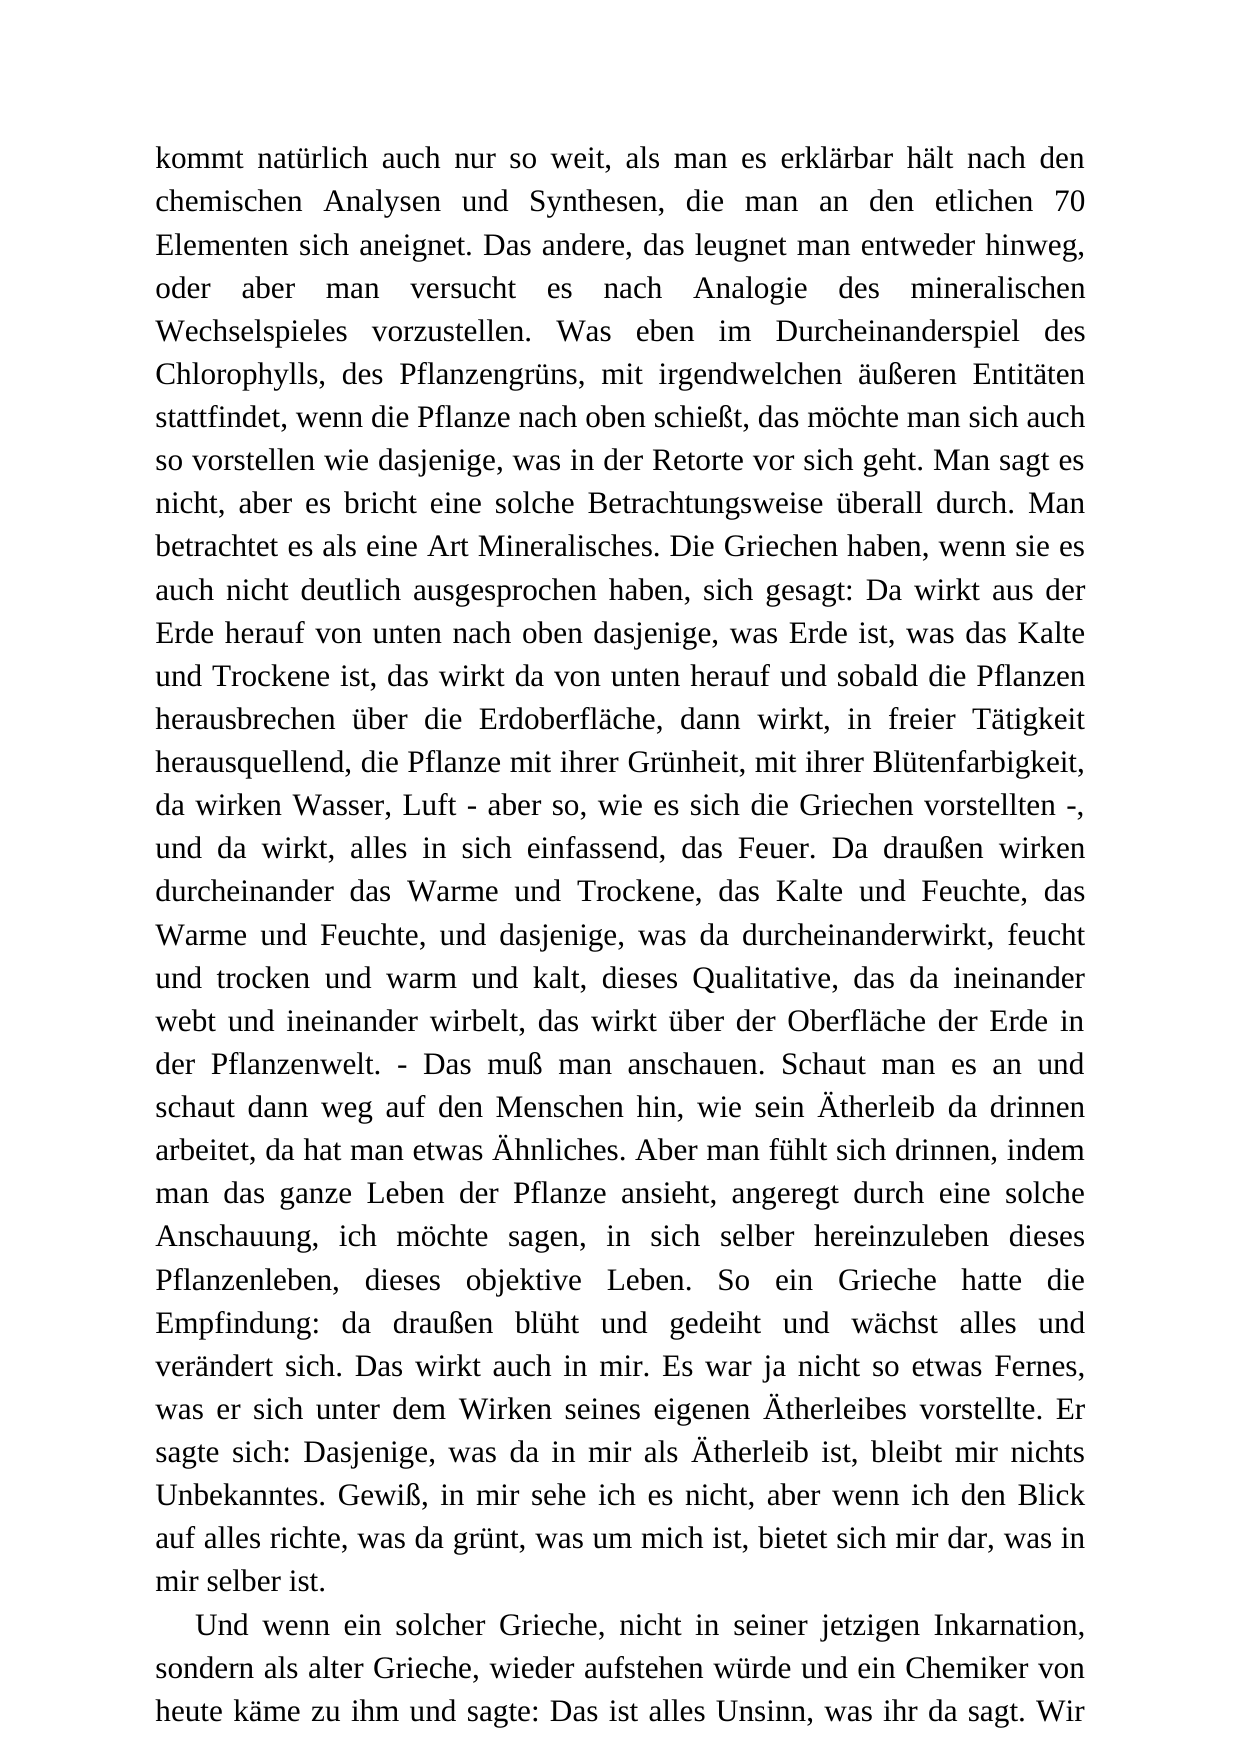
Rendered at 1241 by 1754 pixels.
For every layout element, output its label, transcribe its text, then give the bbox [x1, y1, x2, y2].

text Und wenn ein solcher Grieche, nicht in seiner jetzigen Inkarnation, sondern als alter Grieche, wieder aufstehen würde und ein Chemiker von heute käme zu ihm und sagte: Das ist alles Unsinn, was ihr da sagt. Wir [155, 1606, 1086, 1728]
text kommt natürlich auch nur so weit, als man es erklärbar hält nach den chemischen Analysen und Synthesen, die man an den etlichen 70 Elementen sich aneignet. Das andere, das leugnet man entweder hinweg, oder aber man versucht es nach Analogie des mineralischen Wechselspieles vorzustellen. Was eben im Durcheinanderspiel des Chlorophylls, des Pflanzengrüns, mit irgendwelchen äußeren Entitäten stattfindet, wenn die Pflanze nach oben schießt, das möchte man sich auch so vorstellen wie dasjenige, was in der Retorte vor sich geht. Man sagt es nicht, aber es bricht eine solche Betrachtungsweise überall durch. Man betrachtet es als eine Art Mineralisches. Die Griechen haben, wenn sie es auch nicht deutlich ausgesprochen haben, sich gesagt: Da wirkt aus der Erde herauf von unten nach oben dasjenige, was Erde ist, was das Kalte und Trockene ist, das wirkt da von unten herauf und sobald die Pflanzen herausbrechen über die Erdoberfläche, dann wirkt, in freier Tätigkeit herausquellend, die Pflanze mit ihrer Grünheit, mit ihrer Blütenfarbigkeit, da wirken Wasser, Luft - aber so, wie es sich die Griechen vorstellten -, und da wirkt, alles in sich einfassend, das Feuer. Da draußen wirken durcheinander das Warme und Trockene, das Kalte und Feuchte, das Warme und Feuchte, und dasjenige, was da durcheinanderwirkt, feucht und trocken und warm und kalt, dieses Qualitative, das da ineinander webt und ineinander wirbelt, das wirkt über der Oberfläche der Erde in der Pflanzenwelt. - Das muß man anschauen. Schaut man es an und schaut dann weg auf den Menschen hin, wie sein Ätherleib da drinnen arbeitet, da hat man etwas Ähnliches. Aber man fühlt sich drinnen, indem man das ganze Leben der Pflanze ansieht, angeregt durch eine solche Anschauung, ich möchte sagen, in sich selber hereinzuleben dieses Pflanzenleben, dieses objektive Leben. So ein Grieche hatte die Empfindung: da draußen blüht und gedeiht und wächst alles und verändert sich. Das wirkt auch in mir. Es war ja nicht so etwas Fernes, was er sich unter dem Wirken seines eigenen Ätherleibes vorstellte. Er sagte sich: Dasjenige, was da in mir als Ätherleib ist, bleibt mir nichts Unbekanntes. Gewiß, in mir sehe ich es nicht, aber wenn ich den Blick auf alles richte, was da grünt, was um mich ist, bietet sich mir dar, was in mir selber ist. [155, 139, 1086, 1598]
